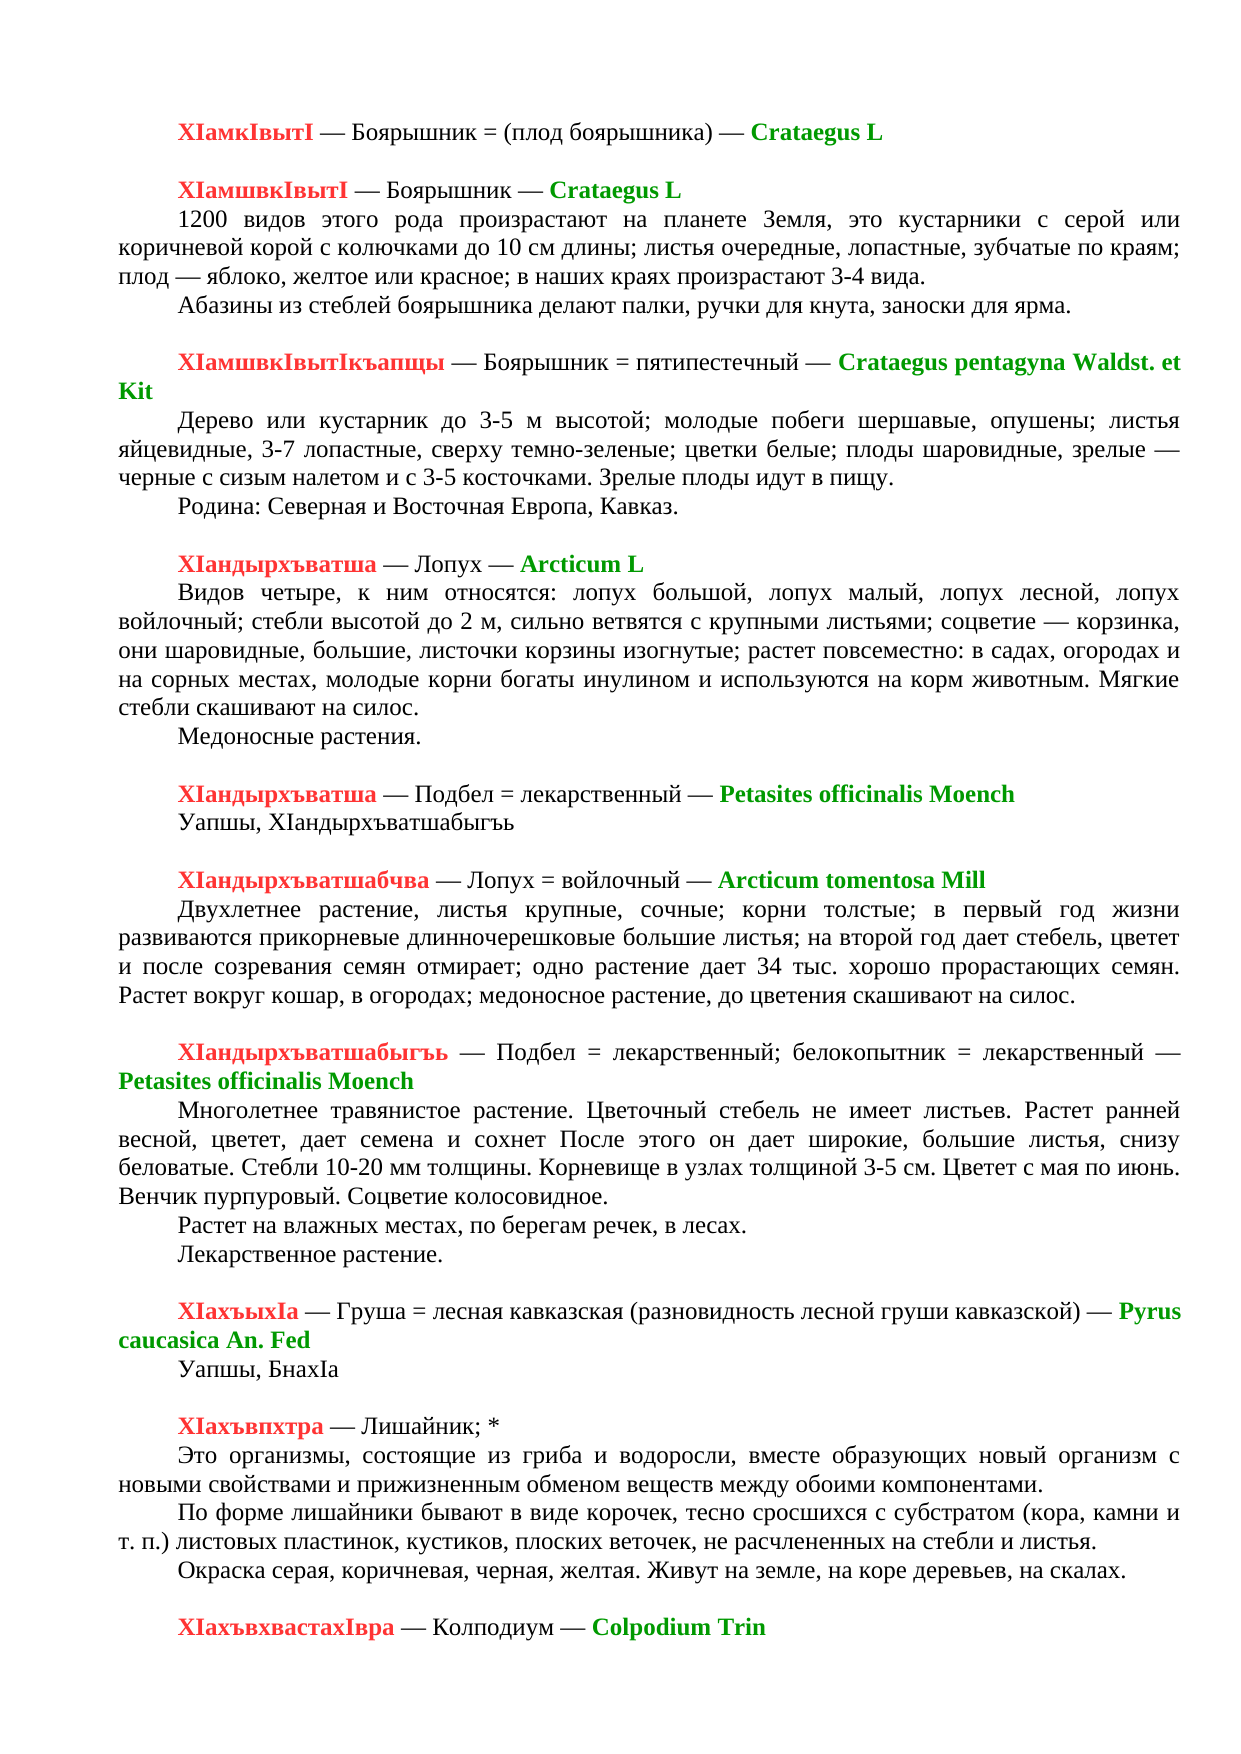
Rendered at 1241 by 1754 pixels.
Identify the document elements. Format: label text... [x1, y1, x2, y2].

text ХIахъвпхтра — Лишайник; * [118, 1411, 1181, 1440]
text По форме лишайники бывают в виде корочек, тесно сросшихся с субстратом (кора, камни и т. п.) листовых пластинок, кустиков, плоских веточек, не расчлененных на стебли и листья. [118, 1497, 1181, 1555]
text Видов четыре, к ним относятся: лопух большой, лопух малый, лопух лесной, лопух войлочный; стебли высотой до 2 м, сильно ветвятся с крупными листьями; соцветие — корзинка, они шаровидные, большие, листочки корзины изогнутые; растет повсеместно: в садах, огородах и на сорных местах, молодые корни богаты инулином и используются на корм животным. Мягкие стебли скашивают на силос. [118, 577, 1181, 721]
text Многолетнее травянистое растение. Цветочный стебель не имеет листьев. Растет ранней весной, цветет, дает семена и сохнет После этого он дает широкие, большие листья, снизу беловатые. Стебли 10-20 мм толщины. Корневище в узлах толщиной 3-5 см. Цветет с мая по июнь. Венчик пурпуровый. Соцветие колосовидное. [118, 1095, 1181, 1210]
text Медоносные растения. [118, 721, 1181, 750]
text ХIандырхъватшабыгъь — Подбел = лекарственный; белокопытник = лекарственный — Petasites officinalis Moench [118, 1037, 1181, 1095]
text ХIамшвкIвытI — Боярышник — Crataegus L [118, 175, 1181, 204]
text Дерево или кустарник до 3-5 м высотой; молодые побеги шершавые, опушены; листья яйцевидные, 3-7 лопастные, сверху темно-зеленые; цветки белые; плоды шаровидные, зрелые — черные с сизым налетом и с 3-5 косточками. Зрелые плоды идут в пищу. [118, 405, 1181, 491]
text ХIамшвкIвытIкъапщы — Боярышник = пятипестечный — Crataegus pentagyna Waldst. et Kit [118, 347, 1181, 405]
text Это организмы, состоящие из гриба и водоросли, вместе образующих новый организм с новыми свойствами и прижизненным обменом веществ между обоими компонентами. [118, 1440, 1181, 1497]
text Родина: Северная и Восточная Европа, Кавказ. [118, 491, 1181, 520]
text Уапшы, БнахIа [118, 1354, 1181, 1382]
text ХIандырхъватшабчва — Лопух = войлочный — Arcticum tomentosa Mill [118, 865, 1181, 894]
text Двухлетнее растение, листья крупные, сочные; корни толстые; в первый год жизни развиваются прикорневые длинночерешковые большие листья; на второй год дает стебель, цветет и после созревания семян отмирает; одно растение дает 34 тыс. хорошо прорастающих семян. Растет вокруг кошар, в огородах; медоносное растение, до цветения скашивают на силос. [118, 894, 1181, 1009]
text ХIахъвхвастахIвра — Колподиум — Colpodium Trin [118, 1612, 1181, 1641]
text Растет на влажных местах, по берегам речек, в лесах. [118, 1210, 1181, 1239]
text Абазины из стеблей боярышника делают палки, ручки для кнута, заноски для ярма. [118, 290, 1181, 319]
text ХIандырхъватша — Подбел = лекарственный — Petasites officinalis Moench [118, 779, 1181, 807]
text Лекарственное растение. [118, 1239, 1181, 1267]
text ХIамкIвытI — Боярышник = (плод боярышника) — Crataegus L [118, 117, 1181, 146]
text 1200 видов этого рода произрастают на планете Земля, это кустарники с серой или коричневой корой с колючками до 10 см длины; листья очередные, лопастные, зубчатые по краям; плод — яблоко, желтое или красное; в наших краях произрастают 3-4 вида. [118, 204, 1181, 290]
text Окраска серая, коричневая, черная, желтая. Живут на земле, на коре деревьев, на скалах. [118, 1555, 1181, 1584]
text ХIахъыхIа — Груша = лесная кавказская (разновидность лесной груши кавказской) — Pyrus caucasica An. Fed [118, 1296, 1181, 1354]
text ХIандырхъватша — Лопух — Arcticum L [118, 549, 1181, 577]
text Уапшы, ХIандырхъватшабыгъь [118, 807, 1181, 836]
